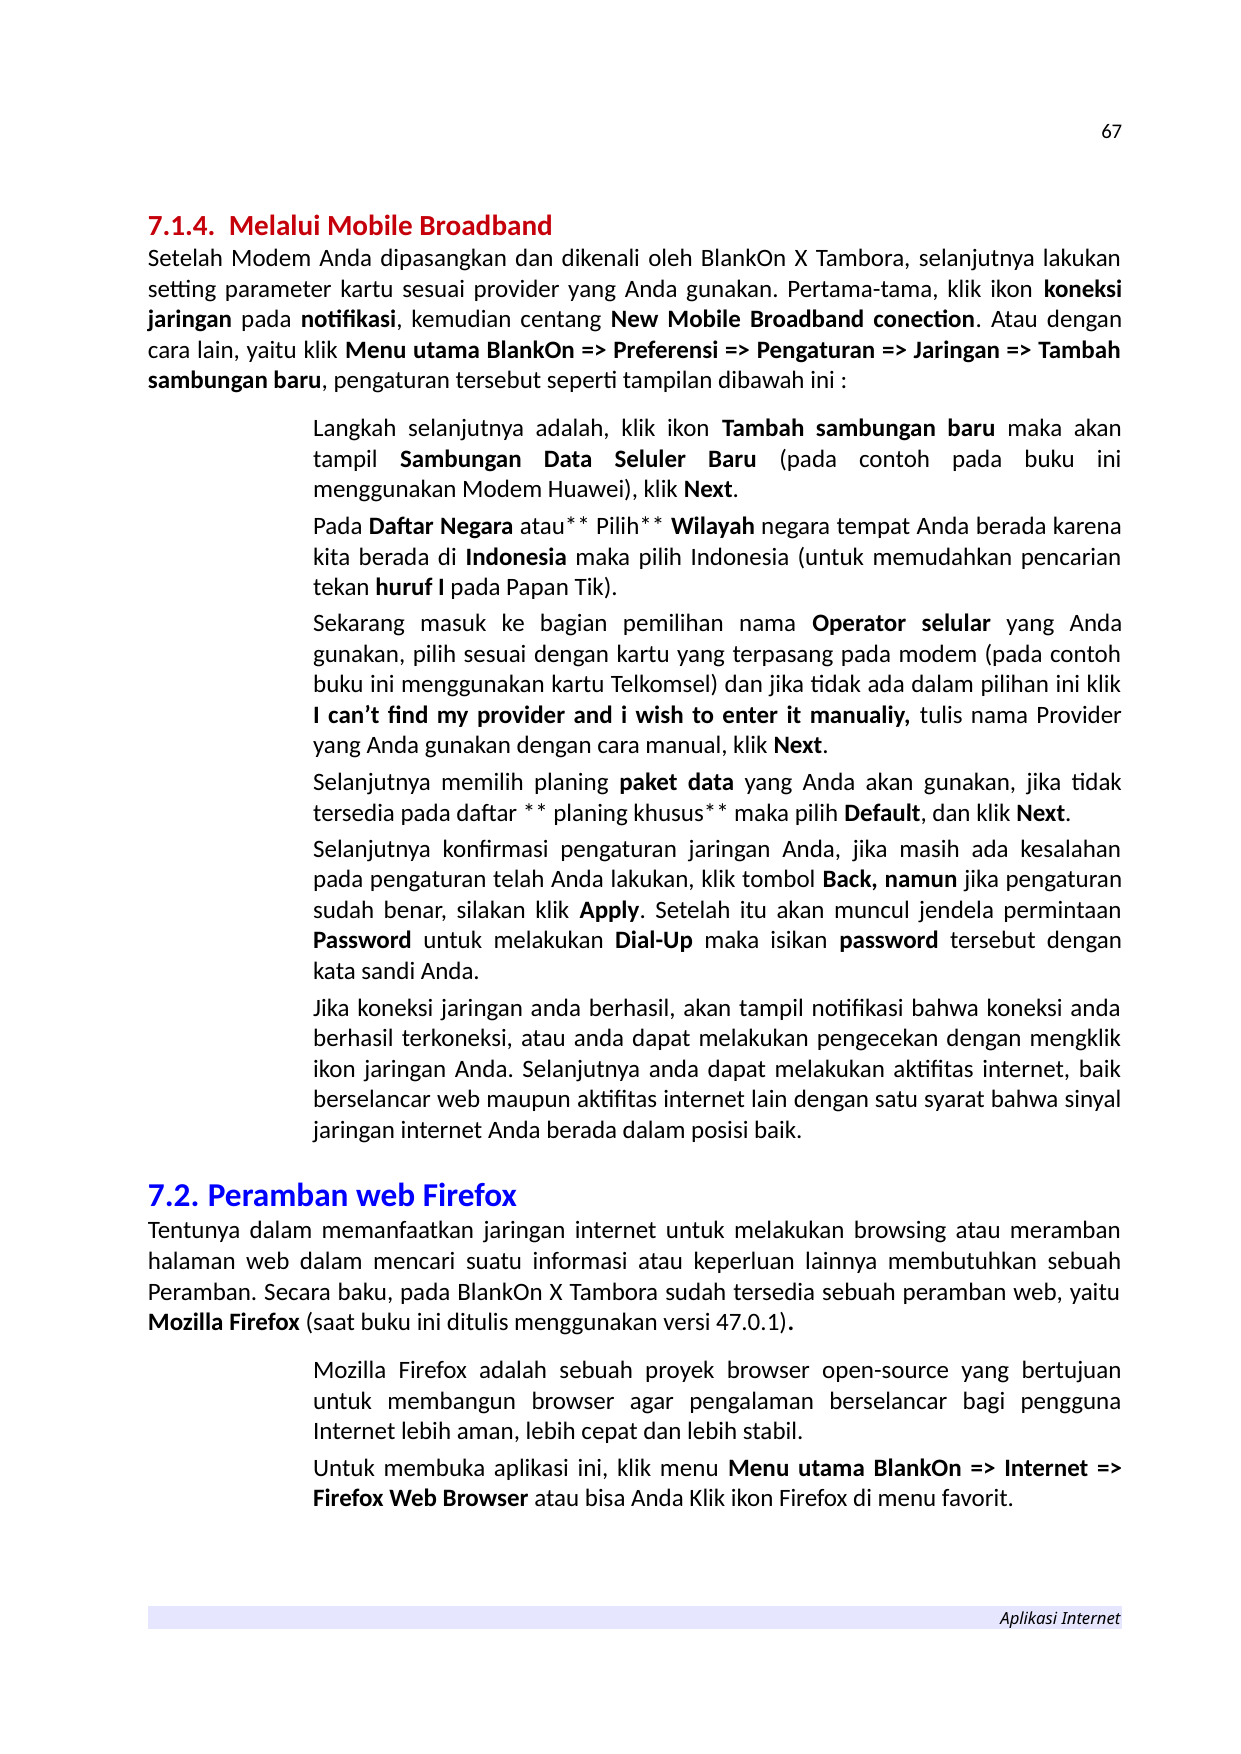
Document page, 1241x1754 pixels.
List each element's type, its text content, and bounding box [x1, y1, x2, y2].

subtitle Melalui Mobile Broadband [148, 207, 1122, 242]
text Selanjutnya memilih planing paket data yang Anda akan gunakan, jika tidak tersedia pada daftar ** planing khusus** maka pilih Default, dan klik Next. [313, 766, 1122, 827]
text Pada Daftar Negara atau** Pilih** Wilayah negara tempat Anda berada karena kita berada di Indonesia maka pilih Indonesia (untuk memudahkan pencarian tekan huruf I pada Papan Tik). [313, 510, 1122, 602]
text Mozilla Firefox adalah sebuah proyek browser open-source yang bertujuan untuk membangun browser agar pengalaman berselancar bagi pengguna Internet lebih aman, lebih cepat dan lebih stabil. [313, 1354, 1122, 1446]
text Untuk membuka aplikasi ini, klik menu Menu utama BlankOn => Internet => Firefox Web Browser atau bisa Anda Klik ikon Firefox di menu favorit. [313, 1452, 1122, 1513]
text Jika koneksi jaringan anda berhasil, akan tampil notifikasi bahwa koneksi anda berhasil terkoneksi, atau anda dapat melakukan pengecekan dengan mengklik ikon jaringan Anda. Selanjutnya anda dapat melakukan aktifitas internet, baik berselancar web maupun aktifitas internet lain dengan satu syarat bahwa sinyal jaringan internet Anda berada dalam posisi baik. [313, 992, 1122, 1144]
subtitle Peramban web Firefox [148, 1174, 1122, 1214]
text Langkah selanjutnya adalah, klik ikon Tambah sambungan baru maka akan tampil Sambungan Data Seluler Baru (pada contoh pada buku ini menggunakan Modem Huawei), klik Next. [313, 413, 1122, 504]
text Sekarang masuk ke bagian pemilihan nama Operator selular yang Anda gunakan, pilih sesuai dengan kartu yang terpasang pada modem (pada contoh buku ini menggunakan kartu Telkomsel) dan jika tidak ada dalam pilihan ini klik I can’t find my provider and i wish to enter it manualiy, tulis nama Provider yang Anda gunakan dengan cara manual, klik Next. [313, 608, 1122, 760]
text Selanjutnya konfirmasi pengaturan jaringan Anda, jika masih ada kesalahan pada pengaturan telah Anda lakukan, klik tombol Back, namun jika pengaturan sudah benar, silakan klik Apply. Setelah itu akan muncul jendela permintaan Password untuk melakukan Dial-Up maka isikan password tersebut dengan kata sandi Anda. [313, 833, 1122, 986]
text Tentunya dalam memanfaatkan jaringan internet untuk melakukan browsing atau meramban halaman web dalam mencari suatu informasi atau keperluan lainnya membutuhkan sebuah Peramban. Secara baku, pada BlankOn X Tambora sudah tersedia sebuah peramban web, yaitu Mozilla Firefox (saat buku ini ditulis menggunakan versi 47.0.1). [148, 1214, 1122, 1337]
text Setelah Modem Anda dipasangkan dan dikenali oleh BlankOn X Tambora, selanjutnya lakukan setting parameter kartu sesuai provider yang Anda gunakan. Pertama-tama, klik ikon koneksi jaringan pada notifikasi, kemudian centang New Mobile Broadband conection. Atau dengan cara lain, yaitu klik Menu utama BlankOn => Preferensi => Pengaturan => Jaringan => Tambah sambungan baru, pengaturan tersebut seperti tampilan dibawah ini : [148, 242, 1122, 395]
